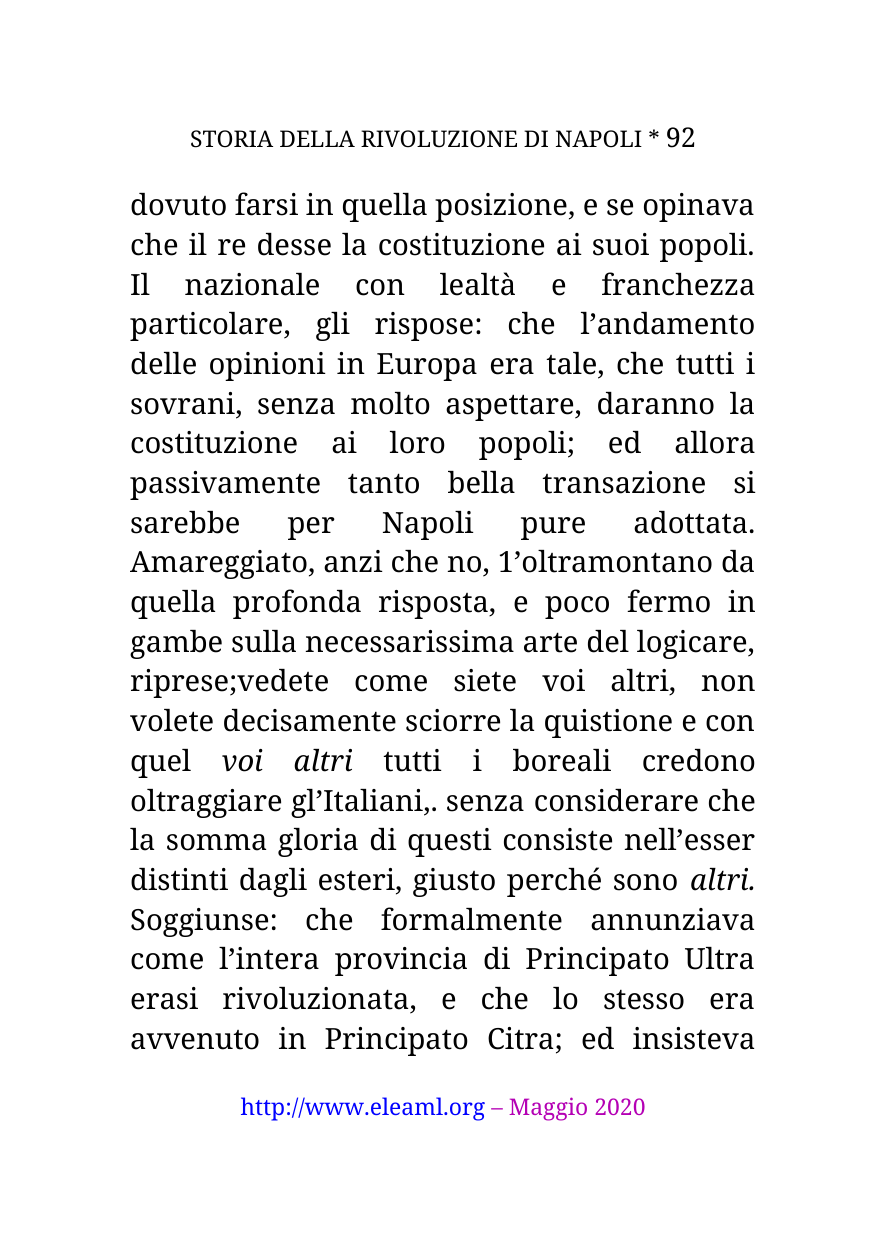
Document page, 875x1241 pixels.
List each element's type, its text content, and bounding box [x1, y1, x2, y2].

text dovuto farsi in quella posizione, e se opinava che il re desse la costituzione ai suoi popoli. Il nazionale con lealtà e franchezza particolare, gli rispose: che l’andamento delle opinioni in Europa era tale, che tutti i sovrani, senza molto aspettare, daranno la costituzione ai loro popoli; ed allora passivamente tanto bella transazione si sarebbe per Napoli pure adottata. Amareggiato, anzi che no, 1’oltramontano da quella profonda risposta, e poco fermo in gambe sulla necessarissima arte del logicare, riprese;vedete come siete voi altri, non volete decisamente sciorre la quistione e con quel voi altri tutti i boreali credono oltraggiare gl’Italiani,. senza considerare che la somma gloria di questi consiste nell’esser distinti dagli esteri, giusto perché sono altri. Soggiunse: che formalmente annunziava come l’intera provincia di Principato Ultra erasi rivoluzionata, e che lo stesso era avvenuto in Principato Citra; ed insisteva [130, 184, 756, 1058]
